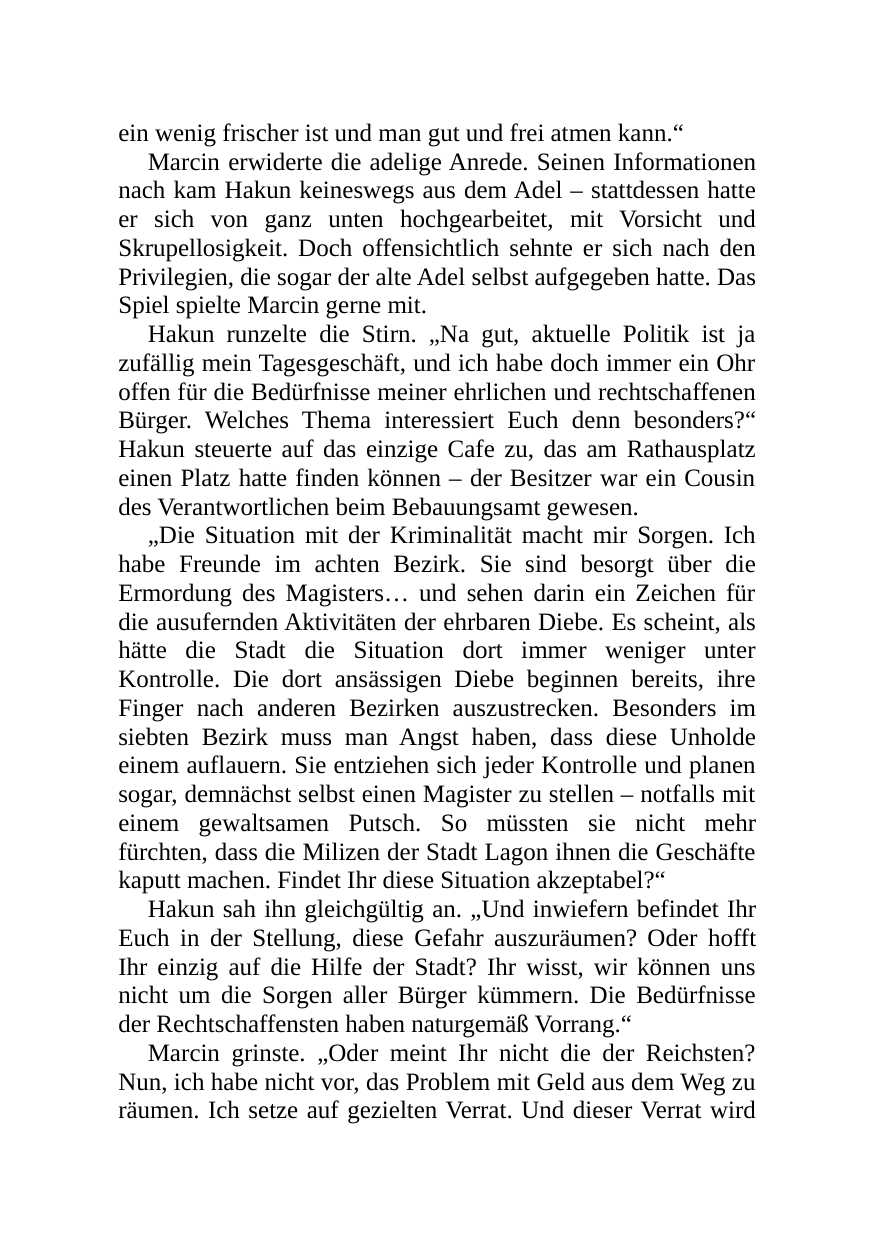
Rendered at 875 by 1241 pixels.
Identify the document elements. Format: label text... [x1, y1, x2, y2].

text ein wenig frischer ist und man gut und frei atmen kann.“ [118, 118, 756, 147]
text Hakun sah ihn gleichgültig an. „Und inwiefern befindet Ihr Euch in der Stellung, diese Gefahr auszuräumen? Oder hofft Ihr einzig auf die Hilfe der Stadt? Ihr wisst, wir können uns nicht um die Sorgen aller Bürger kümmern. Die Bedürfnisse der Rechtschaffensten haben naturgemäß Vorrang.“ [118, 894, 756, 1038]
text Marcin erwiderte die adelige Anrede. Seinen Informationen nach kam Hakun keineswegs aus dem Adel – stattdessen hatte er sich von ganz unten hochgearbeitet, mit Vorsicht und Skrupellosigkeit. Doch offensichtlich sehnte er sich nach den Privilegien, die sogar der alte Adel selbst aufgegeben hatte. Das Spiel spielte Marcin gerne mit. [118, 147, 756, 319]
text „Die Situation mit der Kriminalität macht mir Sorgen. Ich habe Freunde im achten Bezirk. Sie sind besorgt über die Ermordung des Magisters… und sehen darin ein Zeichen für die ausufernden Aktivitäten der ehrbaren Diebe. Es scheint, als hätte die Stadt die Situation dort immer weniger unter Kontrolle. Die dort ansässigen Diebe beginnen bereits, ihre Finger nach anderen Bezirken auszustrecken. Besonders im siebten Bezirk muss man Angst haben, dass diese Unholde einem auflauern. Sie entziehen sich jeder Kontrolle und planen sogar, demnächst selbst einen Magister zu stellen – notfalls mit einem gewaltsamen Putsch. So müssten sie nicht mehr fürchten, dass die Milizen der Stadt Lagon ihnen die Geschäfte kaputt machen. Findet Ihr diese Situation akzeptabel?“ [118, 521, 756, 894]
text Hakun runzelte die Stirn. „Na gut, aktuelle Politik ist ja zufällig mein Tagesgeschäft, und ich habe doch immer ein Ohr offen für die Bedürfnisse meiner ehrlichen und rechtschaffenen Bürger. Welches Thema interessiert Euch denn besonders?“ Hakun steuerte auf das einzige Cafe zu, das am Rathausplatz einen Platz hatte finden können – der Besitzer war ein Cousin des Verantwortlichen beim Bebauungsamt gewesen. [118, 319, 756, 521]
text Marcin grinste. „Oder meint Ihr nicht die der Reichsten? Nun, ich habe nicht vor, das Problem mit Geld aus dem Weg zu räumen. Ich setze auf gezielten Verrat. Und dieser Verrat wird [118, 1038, 756, 1124]
